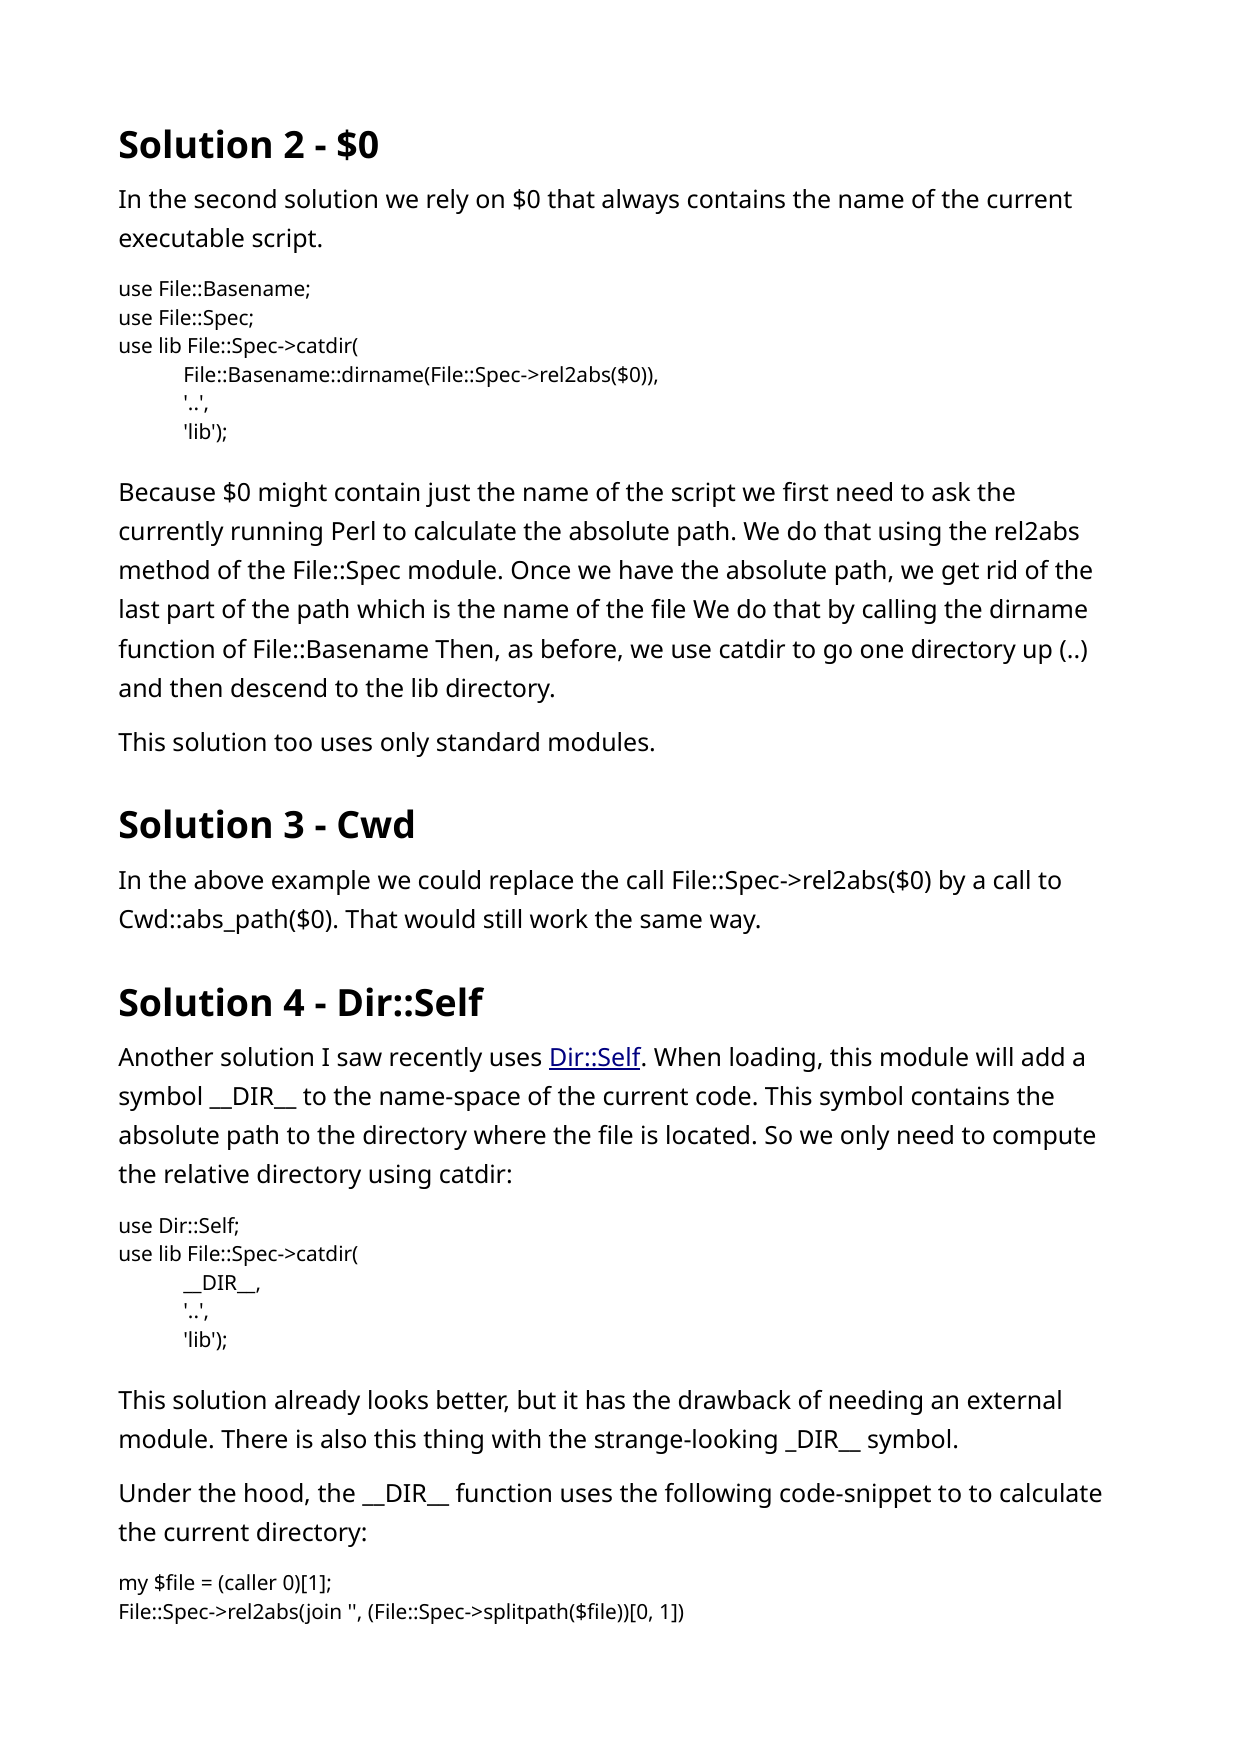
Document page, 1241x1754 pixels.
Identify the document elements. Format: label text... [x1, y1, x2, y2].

text use lib File::Spec->catdir( [118, 1239, 1122, 1268]
text my $file = (caller 0)[1]; [118, 1568, 1122, 1597]
text 'lib'); [118, 1325, 1122, 1353]
text use Dir::Self; [118, 1211, 1122, 1239]
text In the above example we could replace the call File::Spec->rel2abs($0) by a call to Cwd::abs_path($0). That would still work the same way. [118, 862, 1122, 936]
text '..', [118, 1296, 1122, 1325]
text This solution too uses only standard modules. [118, 724, 1122, 758]
text Another solution I saw recently uses Dir::Self. When loading, this module will add a symbol __DIR__ to the name-space of the current code. This symbol contains the absolute path to the directory where the file is located. So we only need to compute the relative directory using catdir: [118, 1040, 1122, 1191]
text __DIR__, [118, 1268, 1122, 1296]
text 'lib'); [118, 417, 1122, 445]
text Under the hood, the __DIR__ function uses the following code-snippet to to calculate the current directory: [118, 1476, 1122, 1549]
text File::Spec->rel2abs(join '', (File::Spec->splitpath($file))[0, 1]) [118, 1597, 1122, 1625]
text use File::Spec; [118, 303, 1122, 331]
text File::Basename::dirname(File::Spec->rel2abs($0)), [118, 360, 1122, 388]
subtitle Solution 4 - Dir::Self [118, 976, 1122, 1027]
text use File::Basename; [118, 274, 1122, 303]
subtitle Solution 3 - Cwd [118, 799, 1122, 850]
text '..', [118, 388, 1122, 417]
text use lib File::Spec->catdir( [118, 331, 1122, 360]
text In the second solution we rely on $0 that always contains the name of the current executable script. [118, 182, 1122, 255]
text This solution already looks better, but it has the drawback of needing an external module. There is also this thing with the strange-looking _DIR__ symbol. [118, 1383, 1122, 1456]
subtitle Solution 2 - $0 [118, 118, 1122, 169]
text Because $0 might contain just the name of the script we first need to ask the currently running Perl to calculate the absolute path. We do that using the rel2abs method of the File::Spec module. Once we have the absolute path, we get rid of the last part of the path which is the name of the file We do that by calling the dirname function of File::Basename Then, as before, we use catdir to go one directory up (..) and then descend to the lib directory. [118, 475, 1122, 704]
